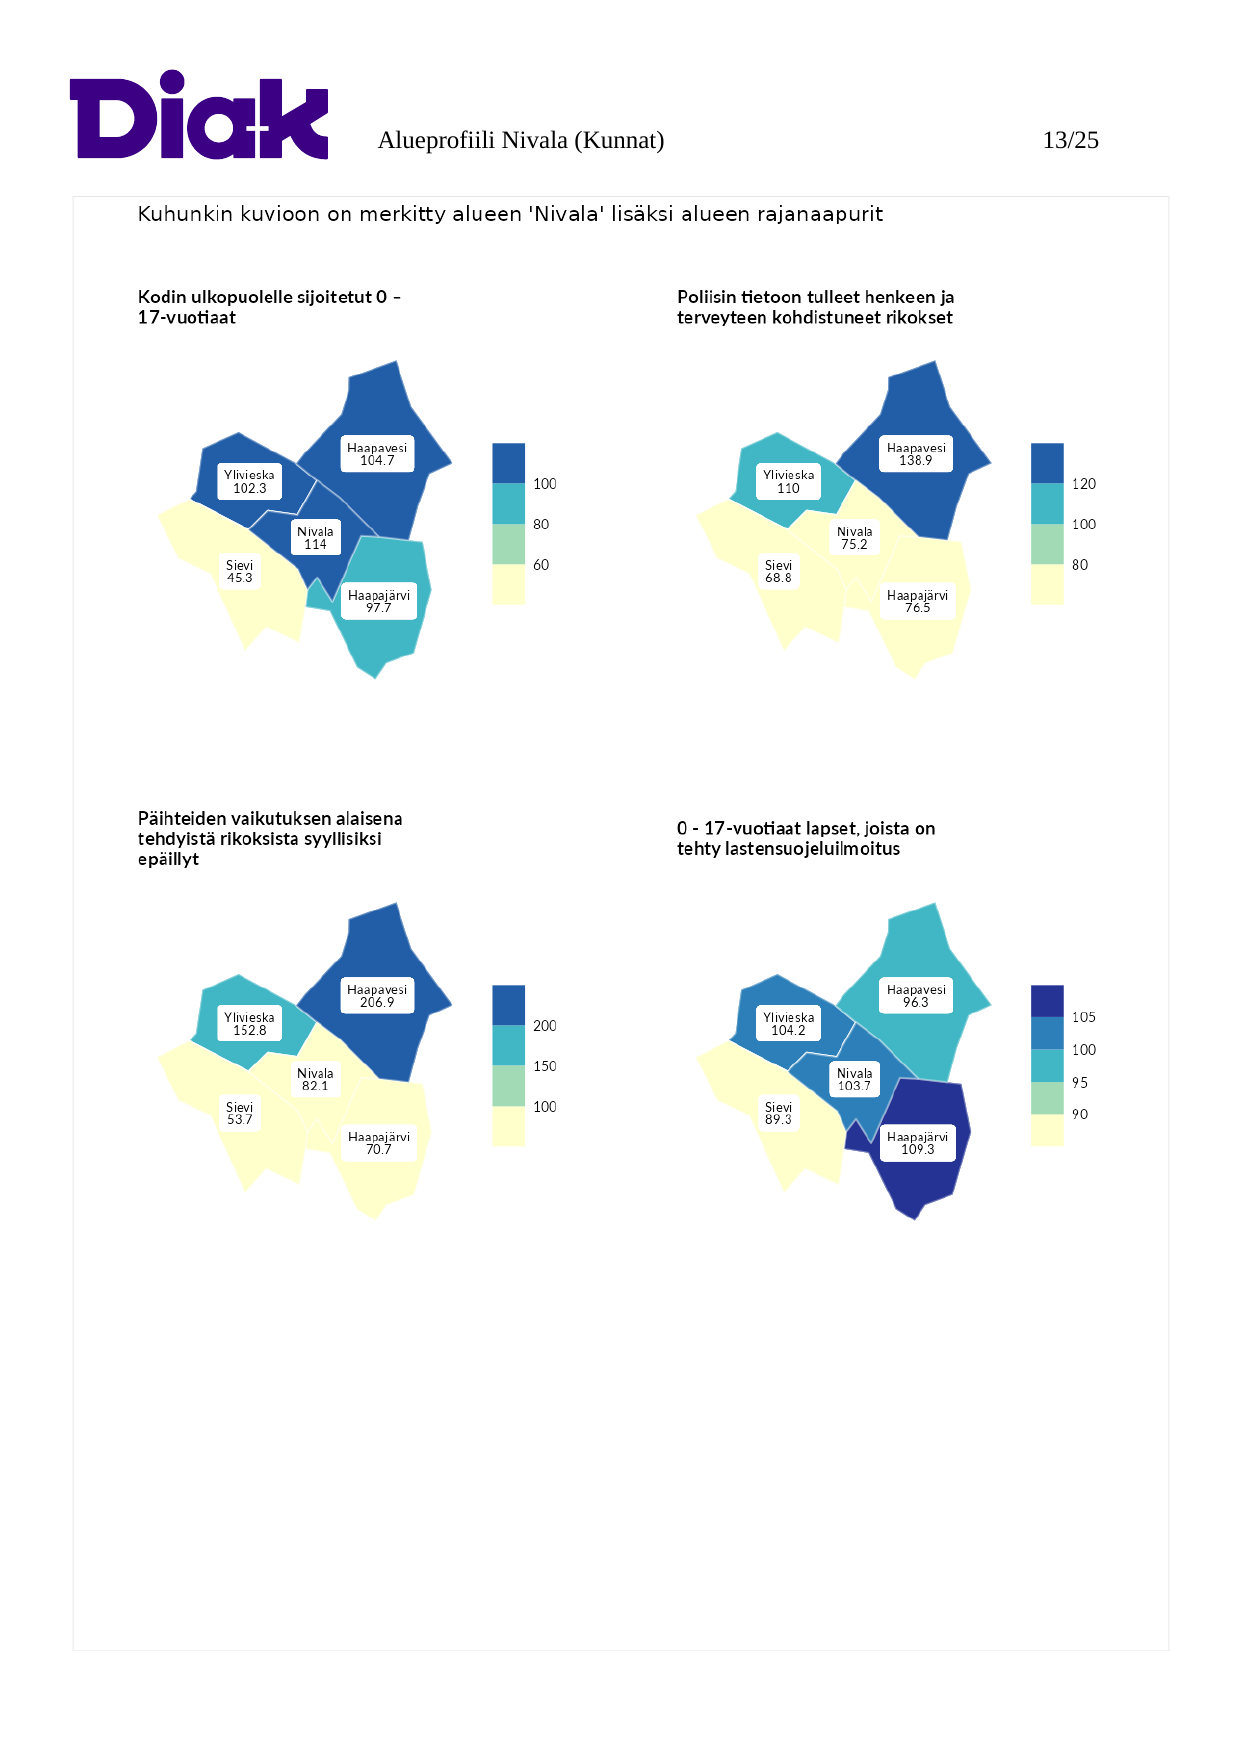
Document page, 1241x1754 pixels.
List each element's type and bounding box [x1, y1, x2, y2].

picture [61, 196, 1179, 1651]
